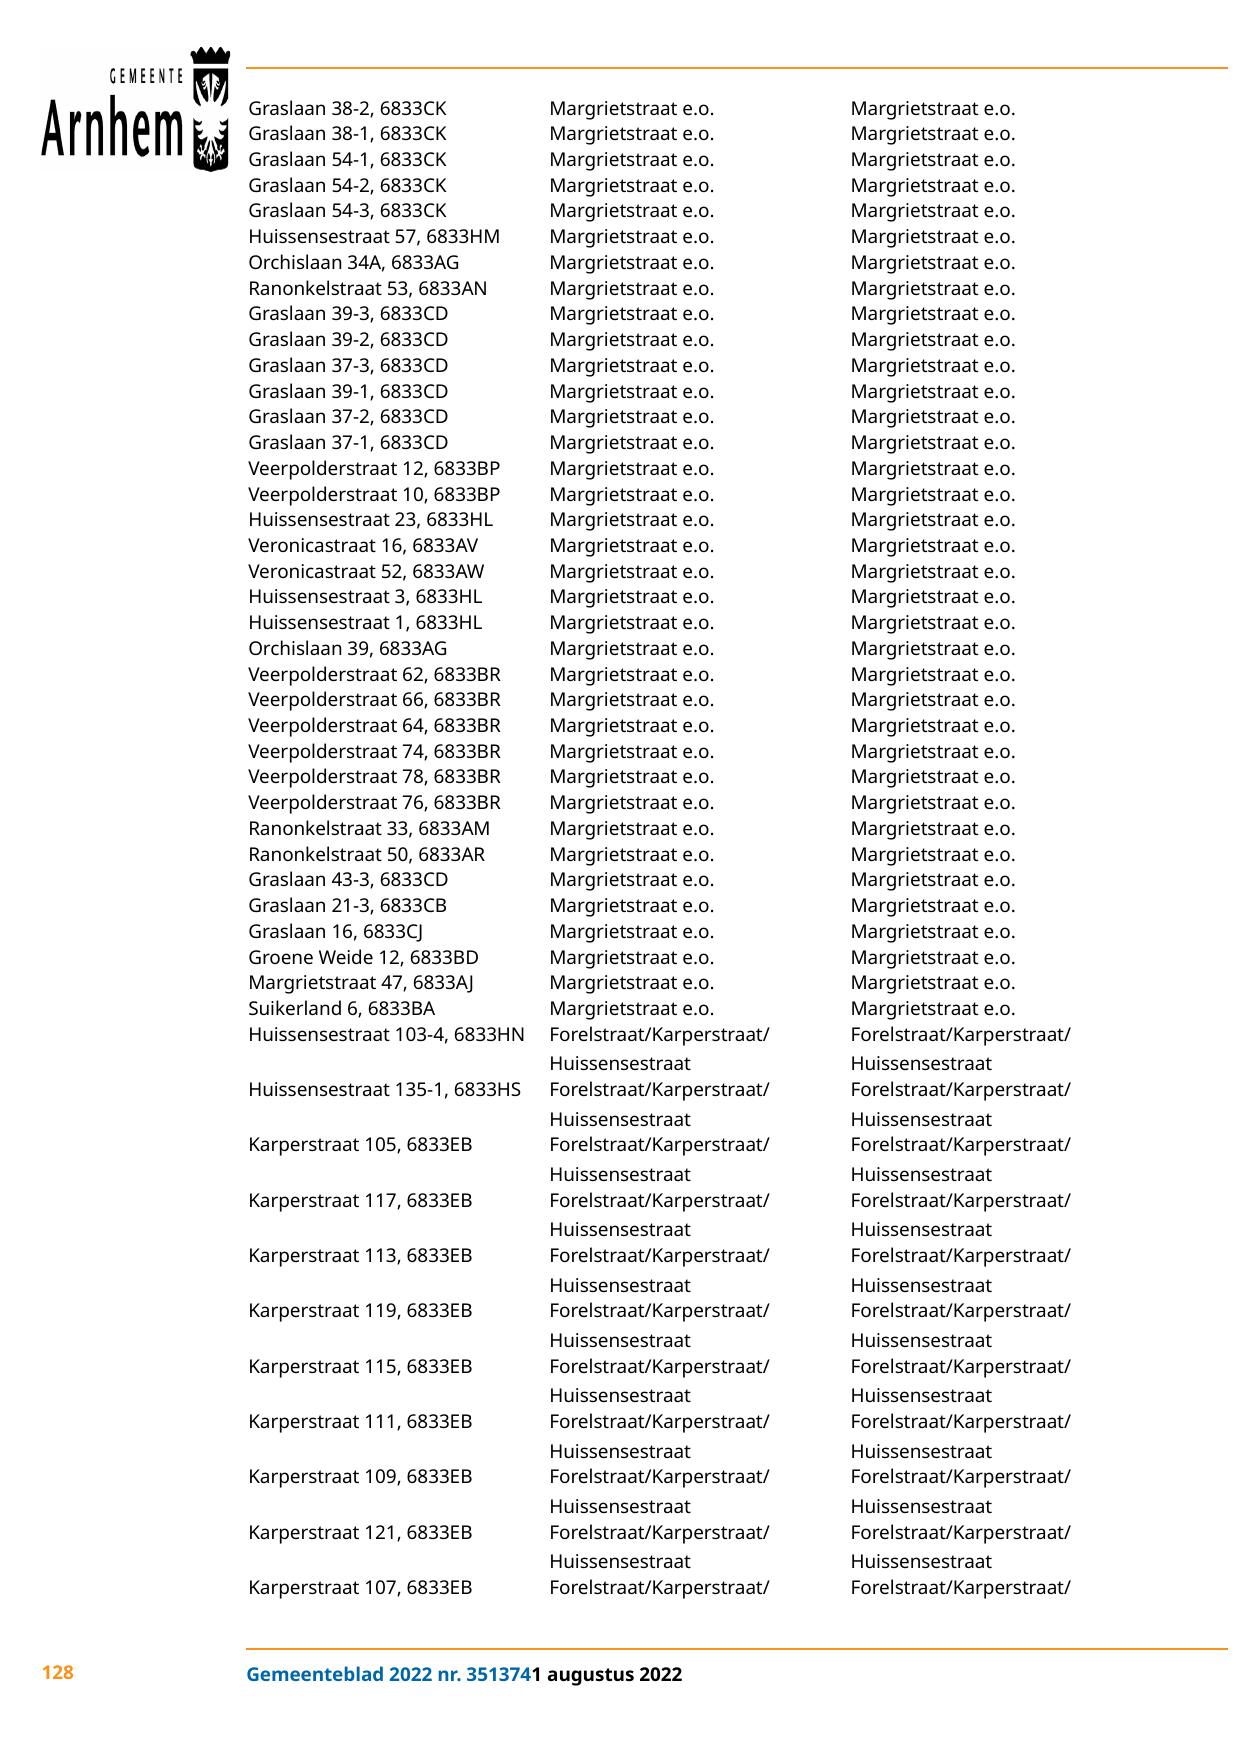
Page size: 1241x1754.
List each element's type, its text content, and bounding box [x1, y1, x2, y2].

table_cell Margrietstraat e.o. [850, 275, 1152, 301]
table_cell Margrietstraat e.o. [549, 995, 850, 1021]
table_cell Margrietstraat e.o. [549, 481, 850, 506]
table_cell Veerpolderstraat 74, 6833BR [248, 738, 549, 764]
table_cell Forelstraat/Karperstraat/Huissensestraat [549, 1464, 850, 1519]
table_cell Margrietstraat e.o. [549, 944, 850, 969]
table_cell Forelstraat/Karperstraat/Huissensestraat [850, 1408, 1152, 1463]
table_cell Graslaan 37-1, 6833CD [248, 429, 549, 455]
table_cell Margrietstraat e.o. [850, 944, 1152, 969]
table_cell Forelstraat/Karperstraat/Huissensestraat [850, 1021, 1152, 1076]
table_cell Margrietstraat e.o. [850, 146, 1152, 172]
table_cell Forelstraat/Karperstraat/Huissensestraat [549, 1353, 850, 1408]
table_cell Margrietstraat e.o. [850, 121, 1152, 146]
table_cell Huissensestraat 3, 6833HL [248, 584, 549, 609]
table_cell Margrietstraat e.o. [549, 172, 850, 198]
table_cell Margrietstraat e.o. [549, 712, 850, 738]
picture [41, 47, 231, 172]
table_cell Forelstraat/Karperstraat/Huissensestraat [850, 1464, 1152, 1519]
table_cell Margrietstraat e.o. [549, 609, 850, 635]
table_cell Forelstraat/Karperstraat/Huissensestraat [549, 1408, 850, 1463]
table_cell Margrietstraat e.o. [549, 429, 850, 455]
table_cell Margrietstraat e.o. [549, 146, 850, 172]
table_cell Margrietstraat e.o. [549, 506, 850, 532]
table_cell Graslaan 38-1, 6833CK [248, 121, 549, 146]
table_cell Margrietstraat e.o. [549, 378, 850, 403]
table_cell Margrietstraat e.o. [850, 995, 1152, 1021]
table_cell Margrietstraat e.o. [549, 841, 850, 867]
table_cell Margrietstraat e.o. [850, 970, 1152, 995]
table_cell Margrietstraat e.o. [850, 455, 1152, 481]
table_cell Margrietstraat e.o. [850, 867, 1152, 892]
table_cell Graslaan 38-2, 6833CK [248, 95, 549, 121]
table_cell Margrietstraat e.o. [850, 790, 1152, 815]
table_cell Margrietstraat e.o. [549, 738, 850, 764]
table_cell Graslaan 37-2, 6833CD [248, 404, 549, 429]
table_cell Veerpolderstraat 76, 6833BR [248, 790, 549, 815]
table_cell Margrietstraat e.o. [850, 429, 1152, 455]
table_cell Margrietstraat e.o. [850, 584, 1152, 609]
table_cell Huissensestraat 57, 6833HM [248, 224, 549, 249]
table_cell Karperstraat 111, 6833EB [248, 1408, 549, 1463]
table_cell Forelstraat/Karperstraat/Huissensestraat [850, 1242, 1152, 1298]
table_cell Karperstraat 113, 6833EB [248, 1242, 549, 1298]
table_cell Karperstraat 117, 6833EB [248, 1187, 549, 1242]
table_cell Margrietstraat e.o. [850, 404, 1152, 429]
table_cell Ranonkelstraat 50, 6833AR [248, 841, 549, 867]
table_cell Veerpolderstraat 62, 6833BR [248, 661, 549, 687]
table_cell Huissensestraat 1, 6833HL [248, 609, 549, 635]
table_cell Graslaan 37-3, 6833CD [248, 352, 549, 378]
table_cell Margrietstraat e.o. [549, 455, 850, 481]
table_cell Margrietstraat e.o. [850, 609, 1152, 635]
table_cell Margrietstraat e.o. [850, 738, 1152, 764]
table_cell Suikerland 6, 6833BA [248, 995, 549, 1021]
table_cell Graslaan 54-2, 6833CK [248, 172, 549, 198]
table_cell Margrietstraat e.o. [549, 867, 850, 892]
table_cell Veerpolderstraat 66, 6833BR [248, 687, 549, 712]
table_cell Margrietstraat e.o. [850, 558, 1152, 584]
table_cell Margrietstraat e.o. [549, 815, 850, 841]
table_cell Margrietstraat e.o. [850, 712, 1152, 738]
table_cell Margrietstraat e.o. [549, 893, 850, 918]
table_cell Margrietstraat e.o. [850, 224, 1152, 249]
table_cell Forelstraat/Karperstraat/Huissensestraat [549, 1242, 850, 1298]
table_cell Orchislaan 34A, 6833AG [248, 249, 549, 275]
table_cell Forelstraat/Karperstraat/Huissensestraat [850, 1187, 1152, 1242]
table_cell Forelstraat/Karperstraat/Huissensestraat [549, 1076, 850, 1132]
table_cell Huissensestraat 135-1, 6833HS [248, 1076, 549, 1132]
table_cell Forelstraat/Karperstraat/Huissensestraat [850, 1132, 1152, 1187]
table_cell Forelstraat/Karperstraat/Huissensestraat [549, 1187, 850, 1242]
table_cell Margrietstraat e.o. [549, 661, 850, 687]
table_cell Forelstraat/Karperstraat/Huissensestraat [549, 1298, 850, 1353]
table_cell Margrietstraat e.o. [549, 687, 850, 712]
table_cell Margrietstraat e.o. [850, 249, 1152, 275]
table_cell Margrietstraat e.o. [850, 918, 1152, 944]
table_cell Margrietstraat e.o. [549, 275, 850, 301]
table_cell Forelstraat/Karperstraat/Huissensestraat [549, 1021, 850, 1076]
table_cell Margrietstraat e.o. [850, 352, 1152, 378]
table_cell Margrietstraat e.o. [850, 532, 1152, 558]
table_cell Karperstraat 121, 6833EB [248, 1519, 549, 1574]
table_cell Forelstraat/Karperstraat/ [549, 1574, 850, 1600]
table_cell Margrietstraat e.o. [850, 95, 1152, 121]
table_cell Graslaan 39-3, 6833CD [248, 301, 549, 326]
table_cell Veerpolderstraat 10, 6833BP [248, 481, 549, 506]
table_cell Veerpolderstraat 64, 6833BR [248, 712, 549, 738]
table_cell Margrietstraat e.o. [850, 506, 1152, 532]
table_cell Margrietstraat e.o. [549, 532, 850, 558]
table_cell Veerpolderstraat 12, 6833BP [248, 455, 549, 481]
table_cell Margrietstraat e.o. [850, 764, 1152, 789]
table_cell Margrietstraat e.o. [549, 404, 850, 429]
table_cell Margrietstraat e.o. [549, 301, 850, 326]
table_cell Ranonkelstraat 53, 6833AN [248, 275, 549, 301]
table_cell Margrietstraat e.o. [850, 378, 1152, 403]
table_cell Margrietstraat e.o. [549, 970, 850, 995]
table_cell Margrietstraat e.o. [850, 815, 1152, 841]
table_cell Veronicastraat 16, 6833AV [248, 532, 549, 558]
table_cell Ranonkelstraat 33, 6833AM [248, 815, 549, 841]
table_cell Margrietstraat e.o. [850, 687, 1152, 712]
table_cell Graslaan 16, 6833CJ [248, 918, 549, 944]
table_cell Veerpolderstraat 78, 6833BR [248, 764, 549, 789]
table_cell Graslaan 39-1, 6833CD [248, 378, 549, 403]
table_cell Margrietstraat e.o. [549, 249, 850, 275]
table_cell Forelstraat/Karperstraat/ [850, 1574, 1152, 1600]
table_cell Margrietstraat e.o. [549, 326, 850, 352]
table_cell Margrietstraat e.o. [549, 764, 850, 789]
table_cell Huissensestraat 23, 6833HL [248, 506, 549, 532]
table_cell Veronicastraat 52, 6833AW [248, 558, 549, 584]
table_cell Orchislaan 39, 6833AG [248, 635, 549, 661]
table_cell Margrietstraat e.o. [549, 224, 850, 249]
table_cell Graslaan 54-1, 6833CK [248, 146, 549, 172]
table_cell Forelstraat/Karperstraat/Huissensestraat [549, 1132, 850, 1187]
table_cell Karperstraat 105, 6833EB [248, 1132, 549, 1187]
table_cell Margrietstraat e.o. [850, 301, 1152, 326]
table_cell Margrietstraat 47, 6833AJ [248, 970, 549, 995]
table_cell Margrietstraat e.o. [850, 198, 1152, 223]
table_cell Forelstraat/Karperstraat/Huissensestraat [850, 1076, 1152, 1132]
table_cell Huissensestraat 103-4, 6833HN [248, 1021, 549, 1076]
table_cell Margrietstraat e.o. [850, 172, 1152, 198]
table_cell Graslaan 43-3, 6833CD [248, 867, 549, 892]
table_cell Graslaan 39-2, 6833CD [248, 326, 549, 352]
table_cell Margrietstraat e.o. [549, 790, 850, 815]
table_cell Graslaan 54-3, 6833CK [248, 198, 549, 223]
table_cell Margrietstraat e.o. [549, 918, 850, 944]
table_cell Margrietstraat e.o. [850, 893, 1152, 918]
table_cell Margrietstraat e.o. [549, 121, 850, 146]
table_cell Forelstraat/Karperstraat/Huissensestraat [850, 1353, 1152, 1408]
table_cell Margrietstraat e.o. [549, 635, 850, 661]
table_cell Margrietstraat e.o. [549, 352, 850, 378]
table_cell Forelstraat/Karperstraat/Huissensestraat [850, 1298, 1152, 1353]
table_cell Margrietstraat e.o. [549, 558, 850, 584]
table_cell Groene Weide 12, 6833BD [248, 944, 549, 969]
table_cell Margrietstraat e.o. [850, 841, 1152, 867]
table_cell Margrietstraat e.o. [549, 198, 850, 223]
table_cell Margrietstraat e.o. [850, 661, 1152, 687]
table_cell Karperstraat 109, 6833EB [248, 1464, 549, 1519]
table_cell Margrietstraat e.o. [850, 481, 1152, 506]
table_cell Graslaan 21-3, 6833CB [248, 893, 549, 918]
table_cell Karperstraat 115, 6833EB [248, 1353, 549, 1408]
table_cell Margrietstraat e.o. [850, 326, 1152, 352]
table_cell Karperstraat 119, 6833EB [248, 1298, 549, 1353]
table_cell Margrietstraat e.o. [850, 635, 1152, 661]
table_cell Margrietstraat e.o. [549, 584, 850, 609]
table_cell Karperstraat 107, 6833EB [248, 1574, 549, 1600]
table_cell Forelstraat/Karperstraat/Huissensestraat [549, 1519, 850, 1574]
table_cell Margrietstraat e.o. [549, 95, 850, 121]
table_cell Forelstraat/Karperstraat/Huissensestraat [850, 1519, 1152, 1574]
